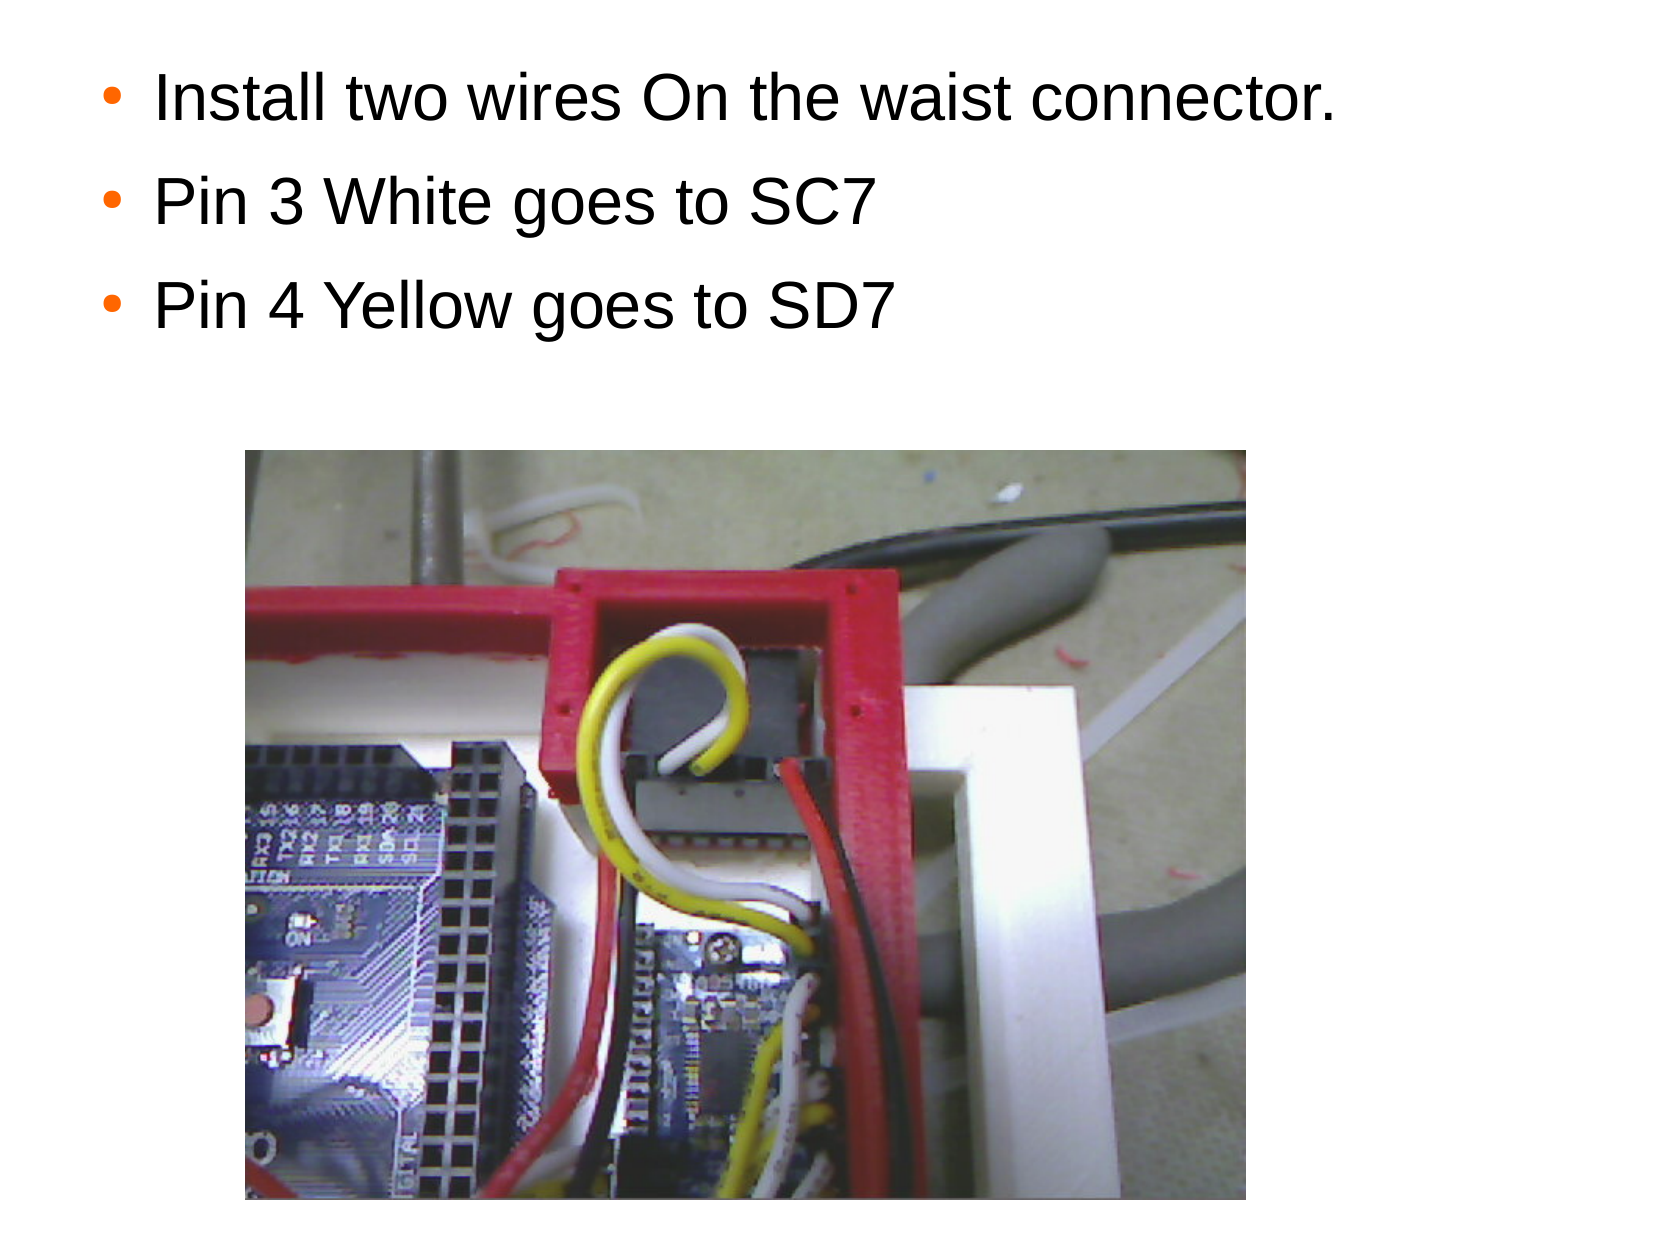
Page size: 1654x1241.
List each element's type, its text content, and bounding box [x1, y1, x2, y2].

list Install two wires On the waist connector. Pin 3 White goes to SC7 Pin 4 Yellow goes to SD7 [82, 60, 1571, 891]
picture [245, 450, 1246, 1201]
